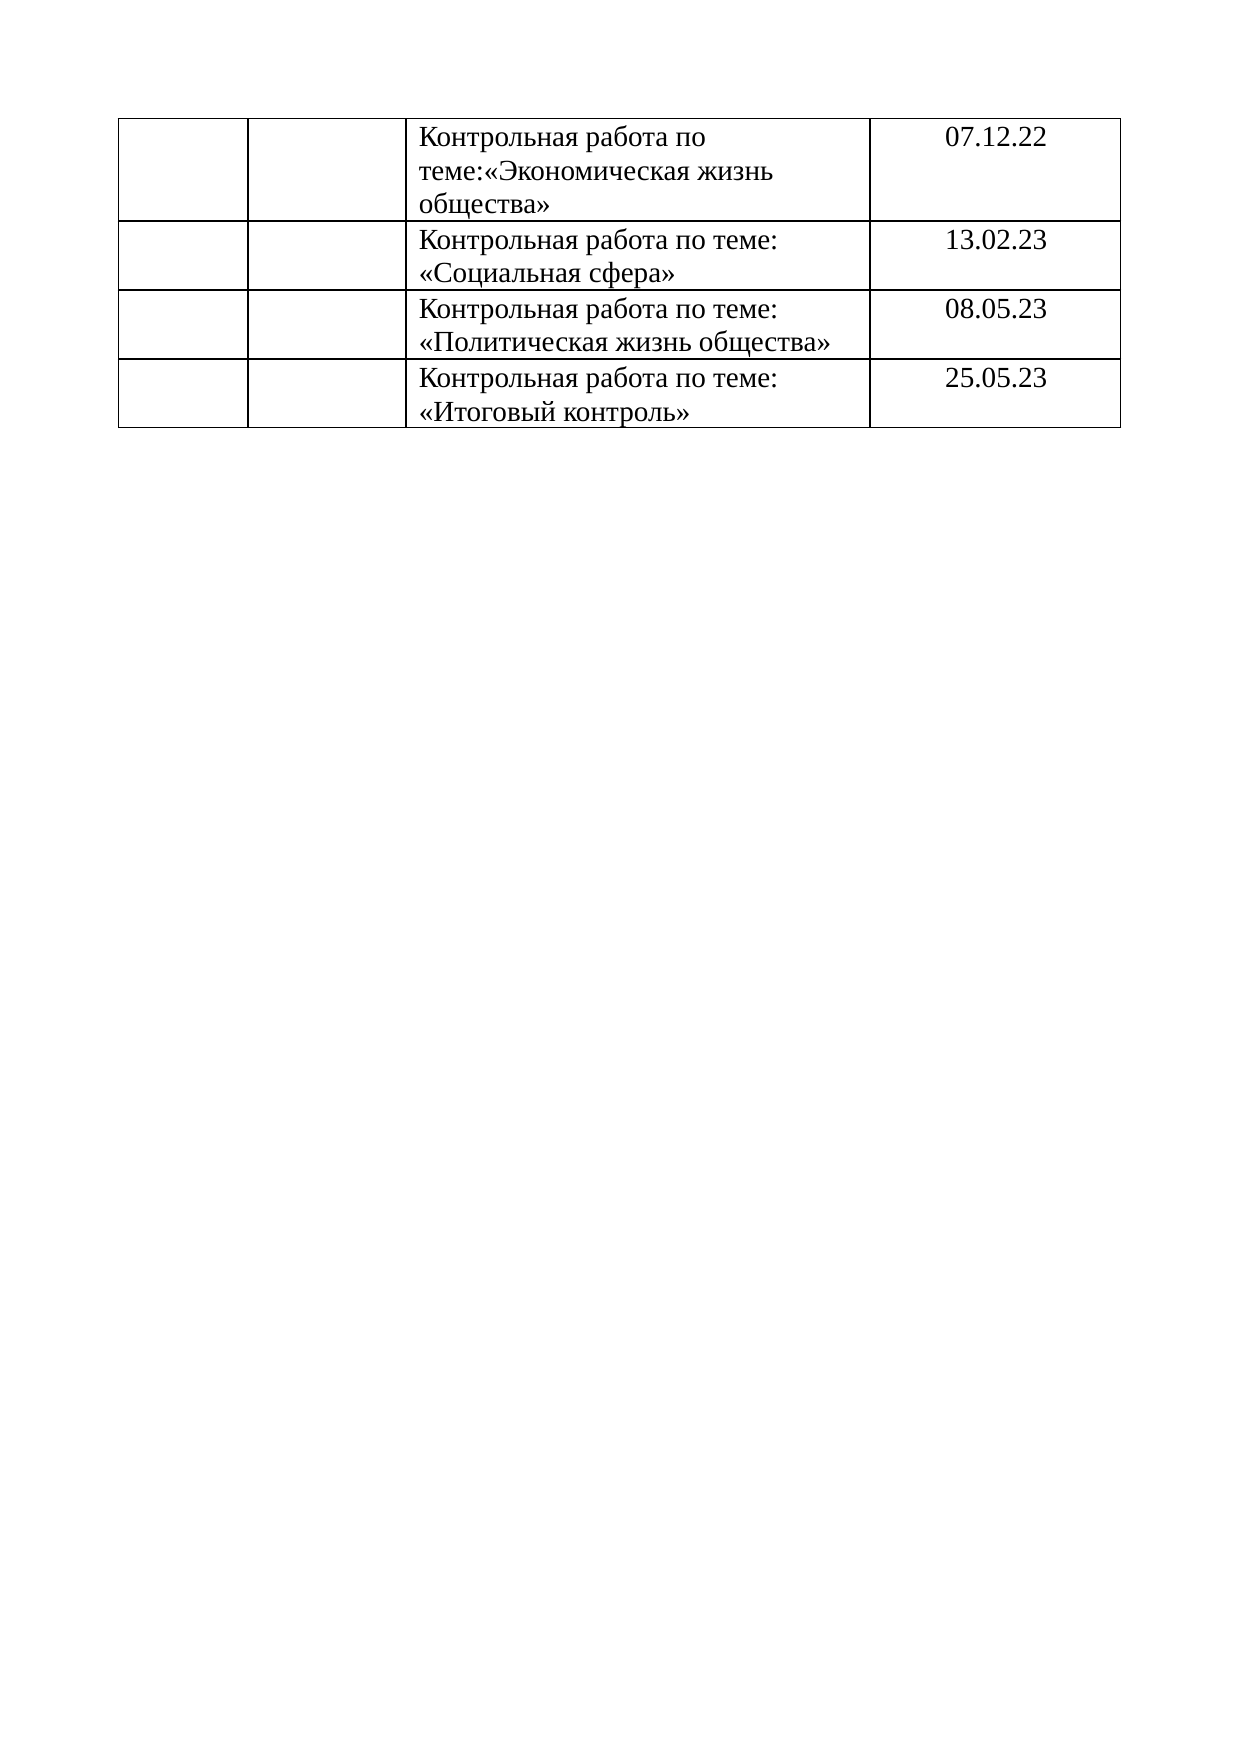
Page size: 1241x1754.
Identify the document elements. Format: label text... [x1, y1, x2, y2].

table_cell [119, 291, 247, 358]
table_cell Контрольная работа по теме: «Социальная сфера» [407, 222, 869, 289]
table_cell [249, 222, 405, 289]
table_cell [119, 360, 247, 427]
table_cell 25.05.23 [871, 360, 1120, 427]
table_cell Контрольная работа по теме:«Экономическая жизнь общества» [407, 119, 869, 220]
table_cell 13.02.23 [871, 222, 1120, 289]
table_cell Контрольная работа по теме: «Политическая жизнь общества» [407, 291, 869, 358]
table_cell [119, 222, 247, 289]
table_cell 07.12.22 [871, 119, 1120, 220]
table_cell [119, 119, 247, 220]
table_cell [249, 119, 405, 220]
table_cell [249, 360, 405, 427]
table_cell Контрольная работа по теме: «Итоговый контроль» [407, 360, 869, 427]
table_cell [249, 291, 405, 358]
table_cell 08.05.23 [871, 291, 1120, 358]
